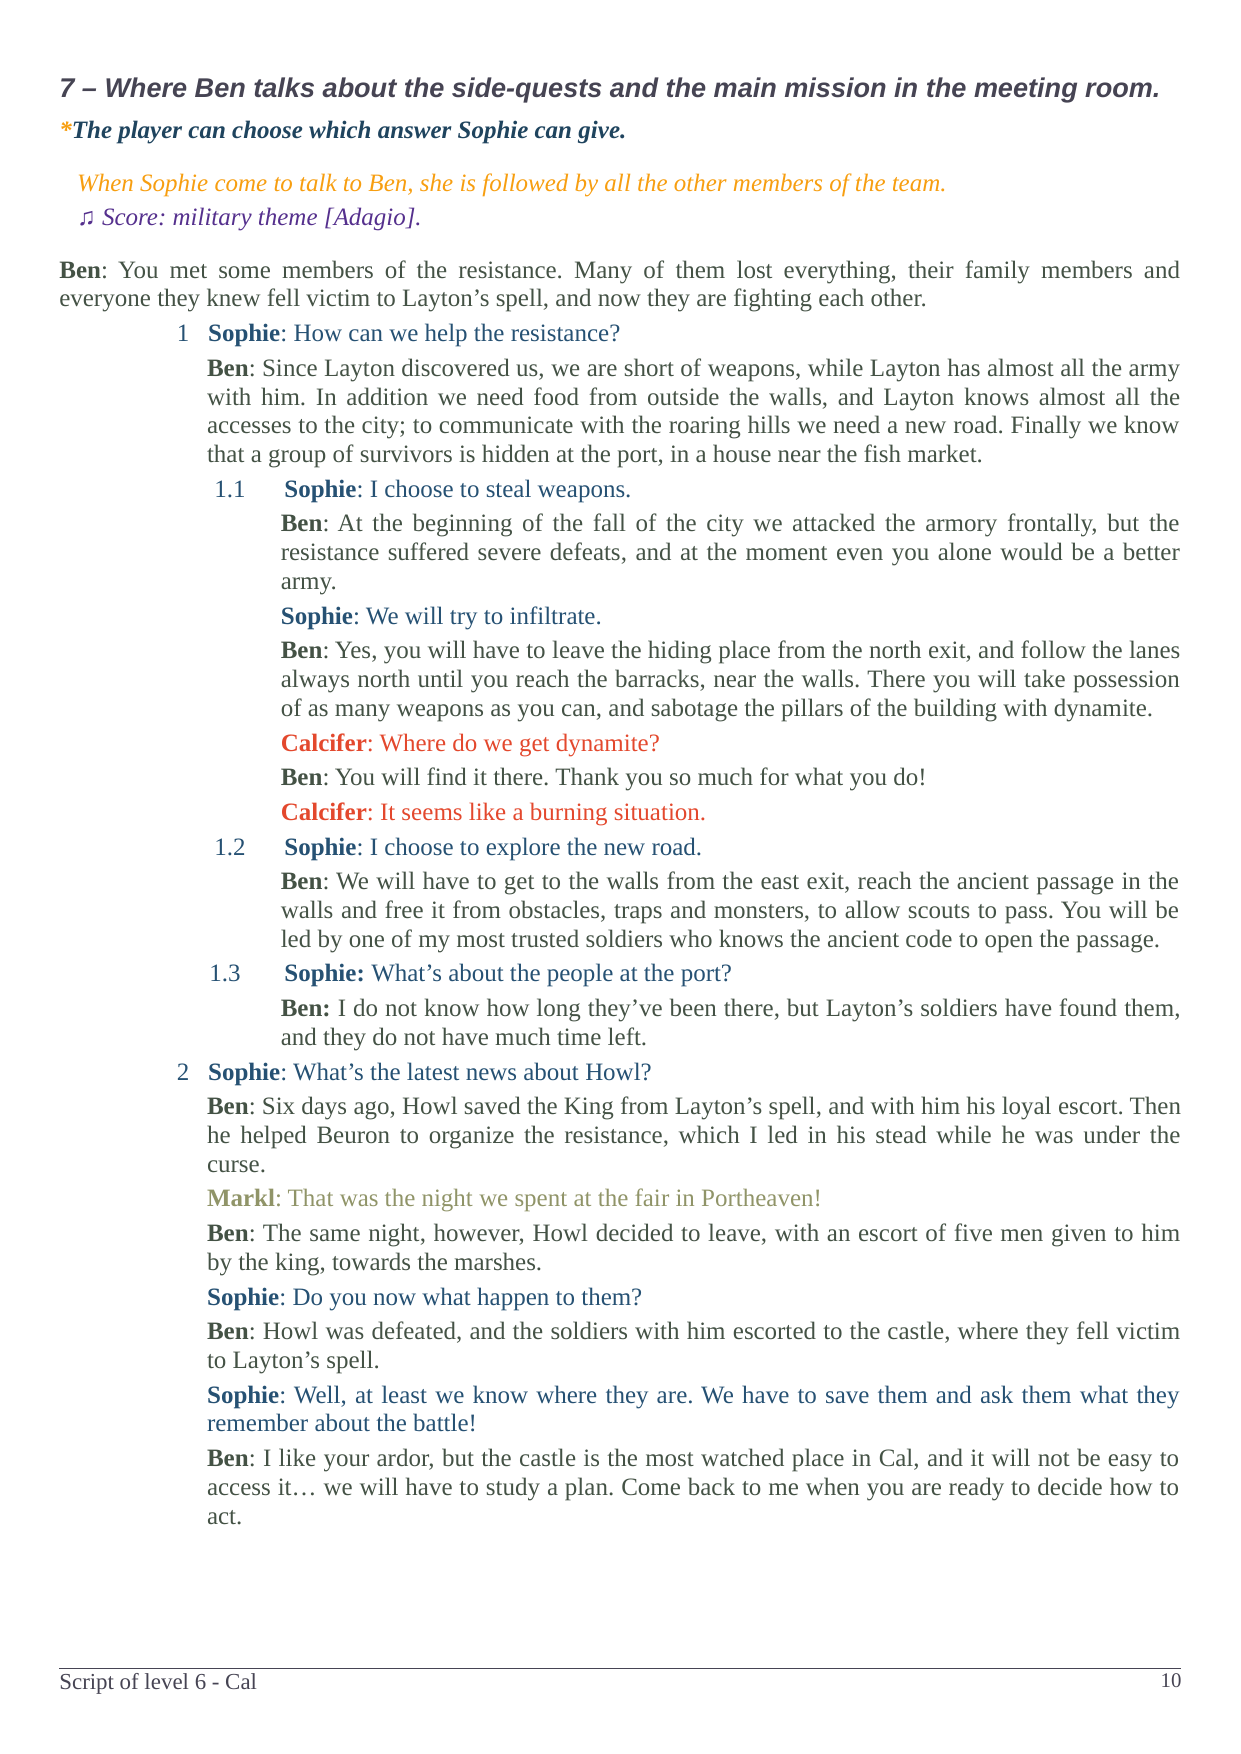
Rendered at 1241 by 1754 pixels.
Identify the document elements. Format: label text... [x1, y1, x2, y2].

text Ben: I like your ardor, but the castle is the most watched place in Cal, and it will not be easy to access it… we will have to study a plan. Come back to me when you are ready to decide how to act. [207, 1443, 1181, 1529]
text *The player can choose which answer Sophie can give. [59, 115, 1181, 144]
text Ben: I do not know how long they’ve been there, but Layton’s soldiers have found them, and they do not have much time left. [281, 993, 1181, 1051]
list Sophie: I choose to explore the new road. [208, 832, 1181, 860]
text Ben: We will have to get to the walls from the east exit, reach the ancient passage in the walls and free it from obstacles, traps and monsters, to allow scouts to pass. You will be led by one of my most trusted soldiers who knows the ancient code to open the passage. [281, 866, 1181, 953]
text Calcifer: Where do we get dynamite? [281, 728, 1181, 756]
text Ben: Since Layton discovered us, we are short of weapons, while Layton has almost all the army with him. In addition we need food from outside the walls, and Layton knows almost all the accesses to the city; to communicate with the roaring hills we need a new road. Finally we know that a group of survivors is hidden at the port, in a house near the fish market. [207, 353, 1181, 468]
text Ben: At the beginning of the fall of the city we attacked the armory frontally, but the resistance suffered severe defeats, and at the moment even you alone would be a better army. [281, 508, 1181, 595]
list Sophie: I choose to steal weapons. [208, 474, 1181, 503]
text ♫ Score: military theme [Adagio]. [59, 185, 1181, 249]
text Sophie: We will try to infiltrate. [281, 601, 1181, 629]
text Ben: Six days ago, Howl saved the King from Layton’s spell, and with him his loyal escort. Then he helped Beuron to organize the resistance, which I led in his stead while he was under the curse. [207, 1091, 1181, 1178]
text Ben: The same night, however, Howl decided to leave, with an escort of five men given to him by the king, towards the marshes. [207, 1218, 1181, 1276]
text Ben: You will find it there. Thank you so much for what you do! [281, 762, 1181, 791]
text Ben: Howl was defeated, and the soldiers with him escorted to the castle, where they fell victim to Layton’s spell. [207, 1316, 1181, 1374]
text Calcifer: It seems like a burning situation. [281, 797, 1181, 826]
text Sophie: Well, at least we know where they are. We have to save them and ask them what they remember about the battle! [207, 1380, 1181, 1437]
text When Sophie come to talk to Ben, she is followed by all the other members of the team. [59, 150, 1181, 185]
text Ben: Yes, you will have to leave the hiding place from the north exit, and follow the lanes always north until you reach the barracks, near the walls. There you will take possession of as many weapons as you can, and sabotage the pillars of the building with dynamite. [281, 635, 1181, 722]
text Ben: You met some members of the resistance. Many of them lost everything, their family members and everyone they knew fell victim to Layton’s spell, and now they are fighting each other. [59, 255, 1181, 312]
subtitle 7 – Where Ben talks about the side-quests and the main mission in the meeting room. [59, 72, 1181, 103]
text Sophie: Do you now what happen to them? [207, 1282, 1181, 1310]
list Sophie: How can we help the resistance? [170, 318, 1181, 347]
text Markl: That was the night we spent at the fair in Portheaven! [207, 1183, 1181, 1212]
list Sophie: What’s the latest news about Howl? [170, 1057, 1181, 1085]
text 1.3 Sophie: What’s about the people at the port? [59, 958, 1181, 987]
